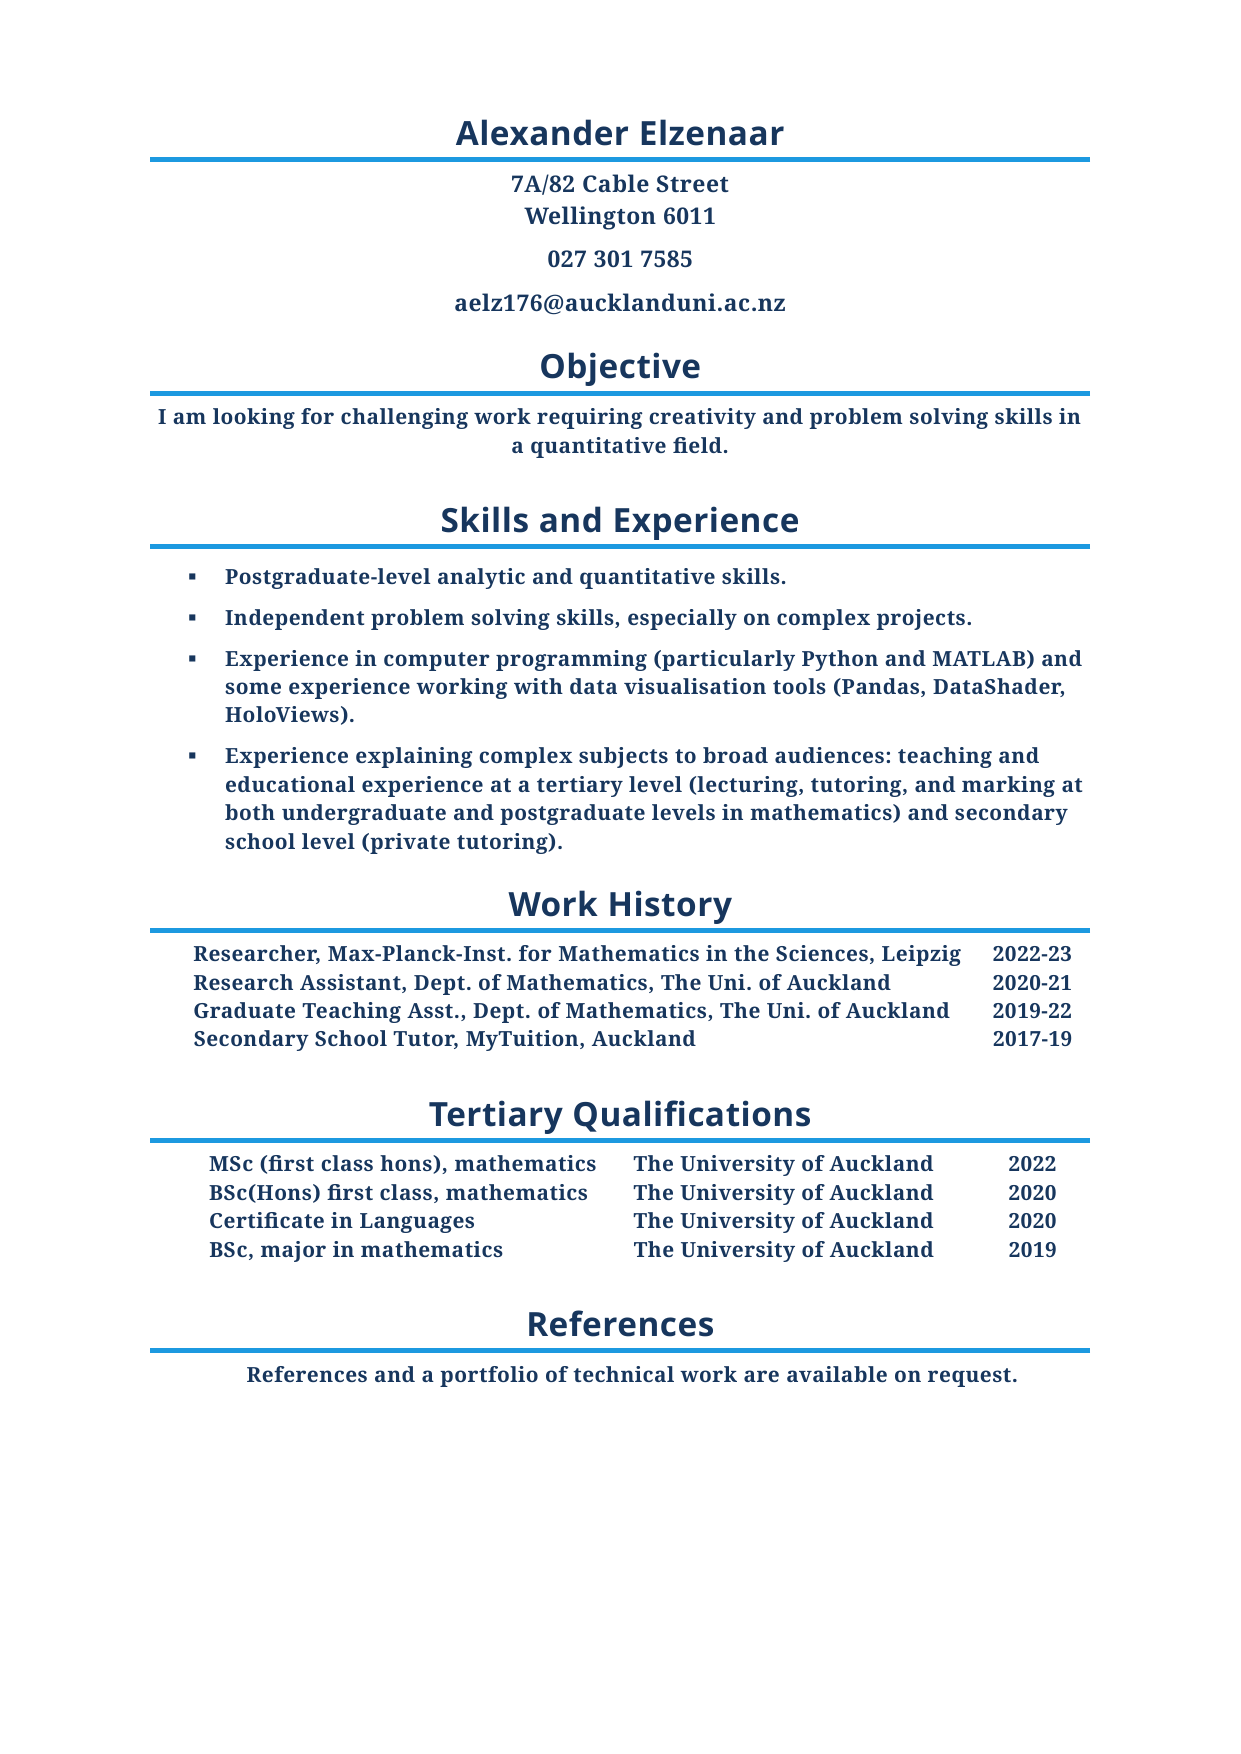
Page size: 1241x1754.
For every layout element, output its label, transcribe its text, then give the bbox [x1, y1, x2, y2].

list Researcher, Max-Planck-Inst. for Mathematics in the Sciences, Leipzig 2022-23 Research Assistant, Dept. of Mathematics, The Uni. of Auckland 2020-21 Graduate Teaching Asst., Dept. of Mathematics, The Uni. of Auckland 2019-22 Secondary School Tutor, MyTuition, Auckland 2017-19 [150, 939, 1090, 1053]
text 7A/82 Cable Street Wellington 6011 [150, 168, 1090, 231]
list Postgraduate-level analytic and quantitative skills. [187, 562, 1090, 590]
title References [150, 1301, 1090, 1348]
title Alexander Elzenaar [150, 109, 1090, 157]
list Independent problem solving skills, especially on complex projects. [187, 603, 1090, 631]
title Objective [150, 343, 1090, 391]
list Experience explaining complex subjects to broad audiences: teaching and educational experience at a tertiary level (lecturing, tutoring, and marking at both undergraduate and postgraduate levels in mathematics) and secondary school level (private tutoring). [187, 742, 1090, 855]
list Experience in computer programming (particularly Python and MATLAB) and some experience working with data visualisation tools (Pandas, DataShader, HoloViews). [187, 644, 1090, 729]
text aelz176@aucklanduni.ac.nz [150, 287, 1090, 318]
title Tertiary Qualifications [150, 1091, 1090, 1138]
list MSc (first class hons), mathematics The University of Auckland 2022 BSc(Hons) first class, mathematics The University of Auckland 2020 Certificate in Languages The University of Auckland 2020 BSc, major in mathematics The University of Auckland 2019 [150, 1149, 1090, 1263]
title Work History [150, 880, 1090, 928]
title Skills and Experience [150, 497, 1090, 544]
text I am looking for challenging work requiring creativity and problem solving skills in a quantitative field. [150, 402, 1090, 459]
list References and a portfolio of technical work are available on request. [150, 1360, 1090, 1388]
text 027 301 7585 [150, 243, 1090, 274]
